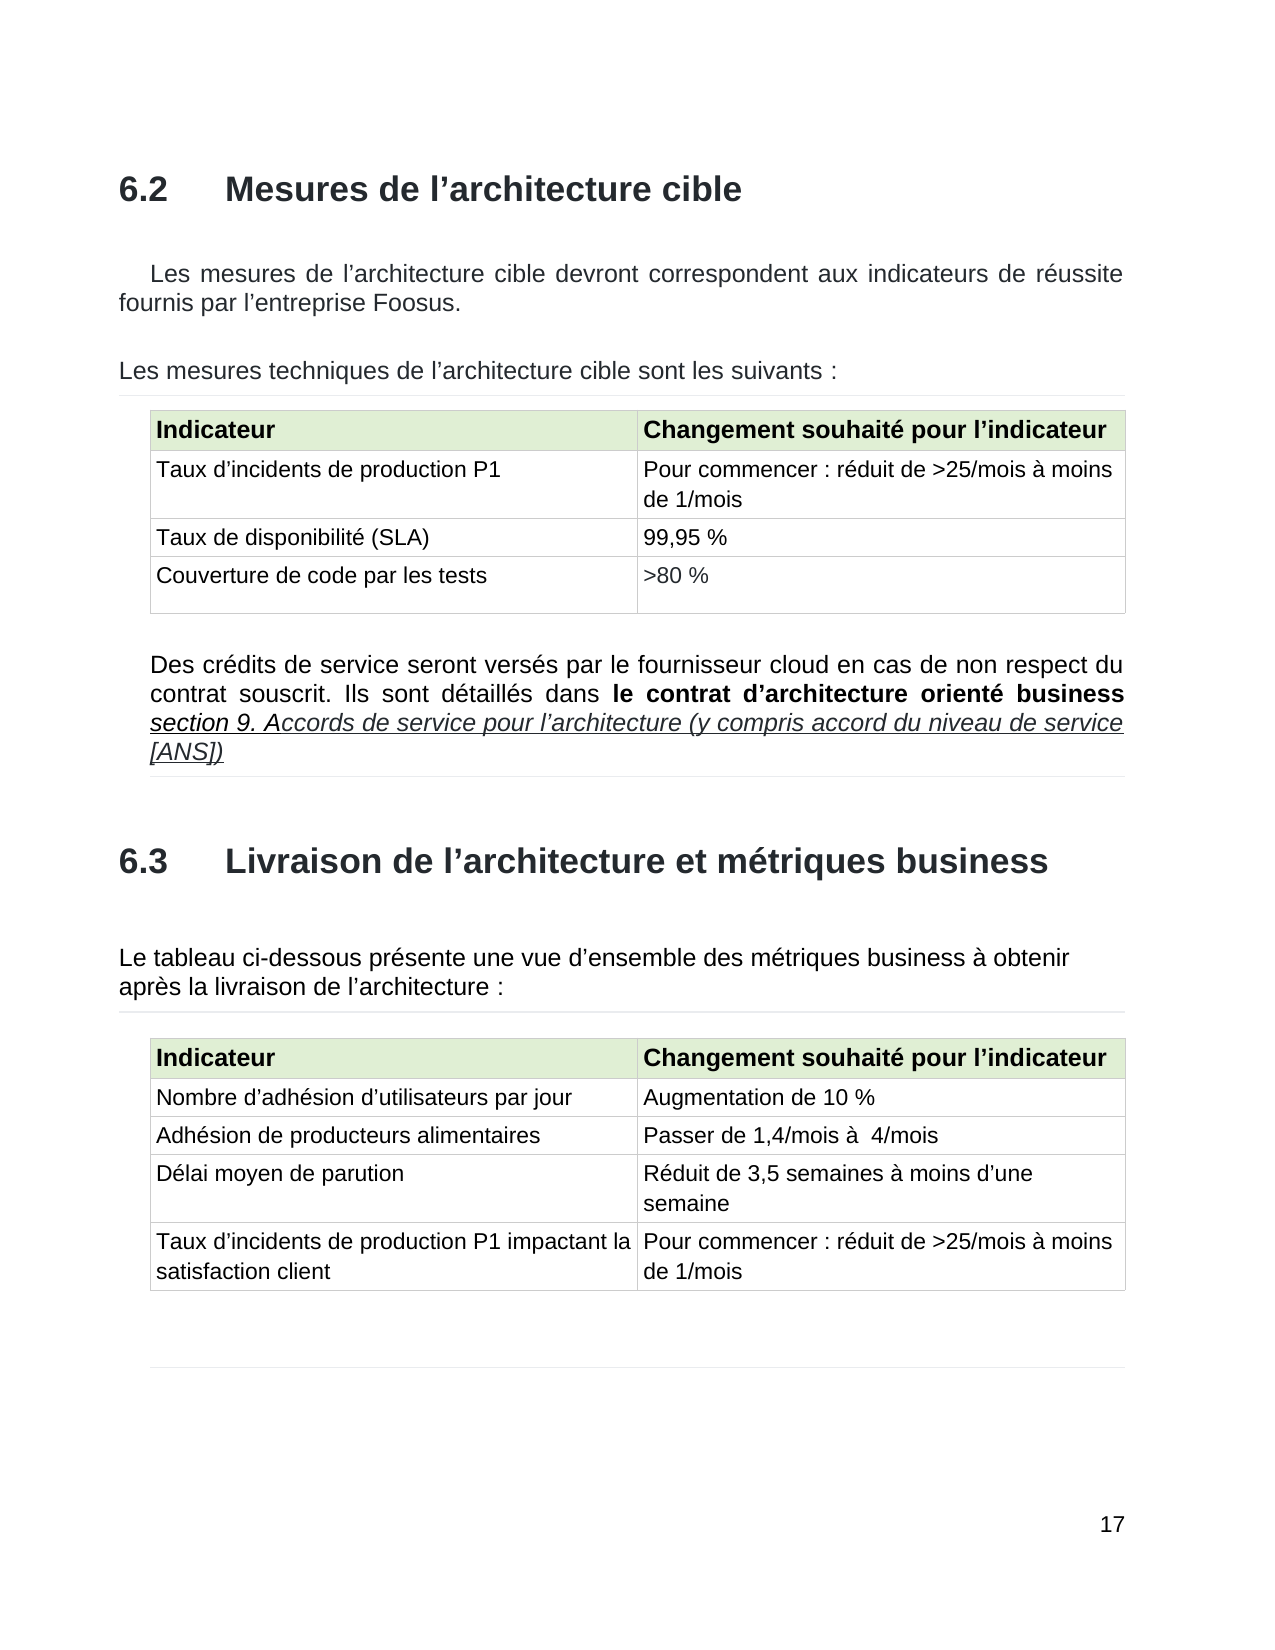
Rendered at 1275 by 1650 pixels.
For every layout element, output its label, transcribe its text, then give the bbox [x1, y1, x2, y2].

table_cell Augmentation de 10 % [638, 1079, 1125, 1116]
table_cell Taux de disponibilité (SLA) [151, 519, 637, 556]
table_header Changement souhaité pour l’indicateur [638, 1039, 1125, 1078]
table_cell Passer de 1,4/mois à 4/mois [638, 1117, 1125, 1154]
text Des crédits de service seront versés par le fournisseur cloud en cas de non respect du contrat souscrit. Ils sont détaillés dans le contrat d’architecture orienté business section 9. Accords de service pour l’architecture (y compris accord du niveau de service [ANS]) [150, 650, 1125, 776]
table_cell Taux d’incidents de production P1 [151, 451, 637, 518]
text Les mesures de l’architecture cible devront correspondent aux indicateurs de réussite fournis par l’entreprise Foosus. [119, 259, 1125, 317]
subtitle Livraison de l’architecture et métriques business [119, 840, 1125, 881]
table_cell Nombre d’adhésion d’utilisateurs par jour [151, 1079, 637, 1116]
table_cell Réduit de 3,5 semaines à moins d’une semaine [638, 1155, 1125, 1222]
text Les mesures techniques de l’architecture cible sont les suivants : [119, 356, 1125, 395]
table_cell 99,95 % [638, 519, 1125, 556]
table_cell Pour commencer : réduit de >25/mois à moins de 1/mois [638, 1223, 1125, 1290]
table_cell Délai moyen de parution [151, 1155, 637, 1222]
table_cell >80 % [638, 557, 1125, 613]
table_header Changement souhaité pour l’indicateur [638, 411, 1125, 450]
table_cell Adhésion de producteurs alimentaires [151, 1117, 637, 1154]
table_cell Pour commencer : réduit de >25/mois à moins de 1/mois [638, 451, 1125, 518]
subtitle Mesures de l’architecture cible [119, 168, 1125, 209]
table_cell Couverture de code par les tests [151, 557, 637, 613]
table_header Indicateur [151, 1039, 637, 1078]
table_header Indicateur [151, 411, 637, 450]
table_cell Taux d’incidents de production P1 impactant la satisfaction client [151, 1223, 637, 1290]
text Le tableau ci-dessous présente une vue d’ensemble des métriques business à obtenir après la livraison de l’architecture : [119, 943, 1125, 1011]
